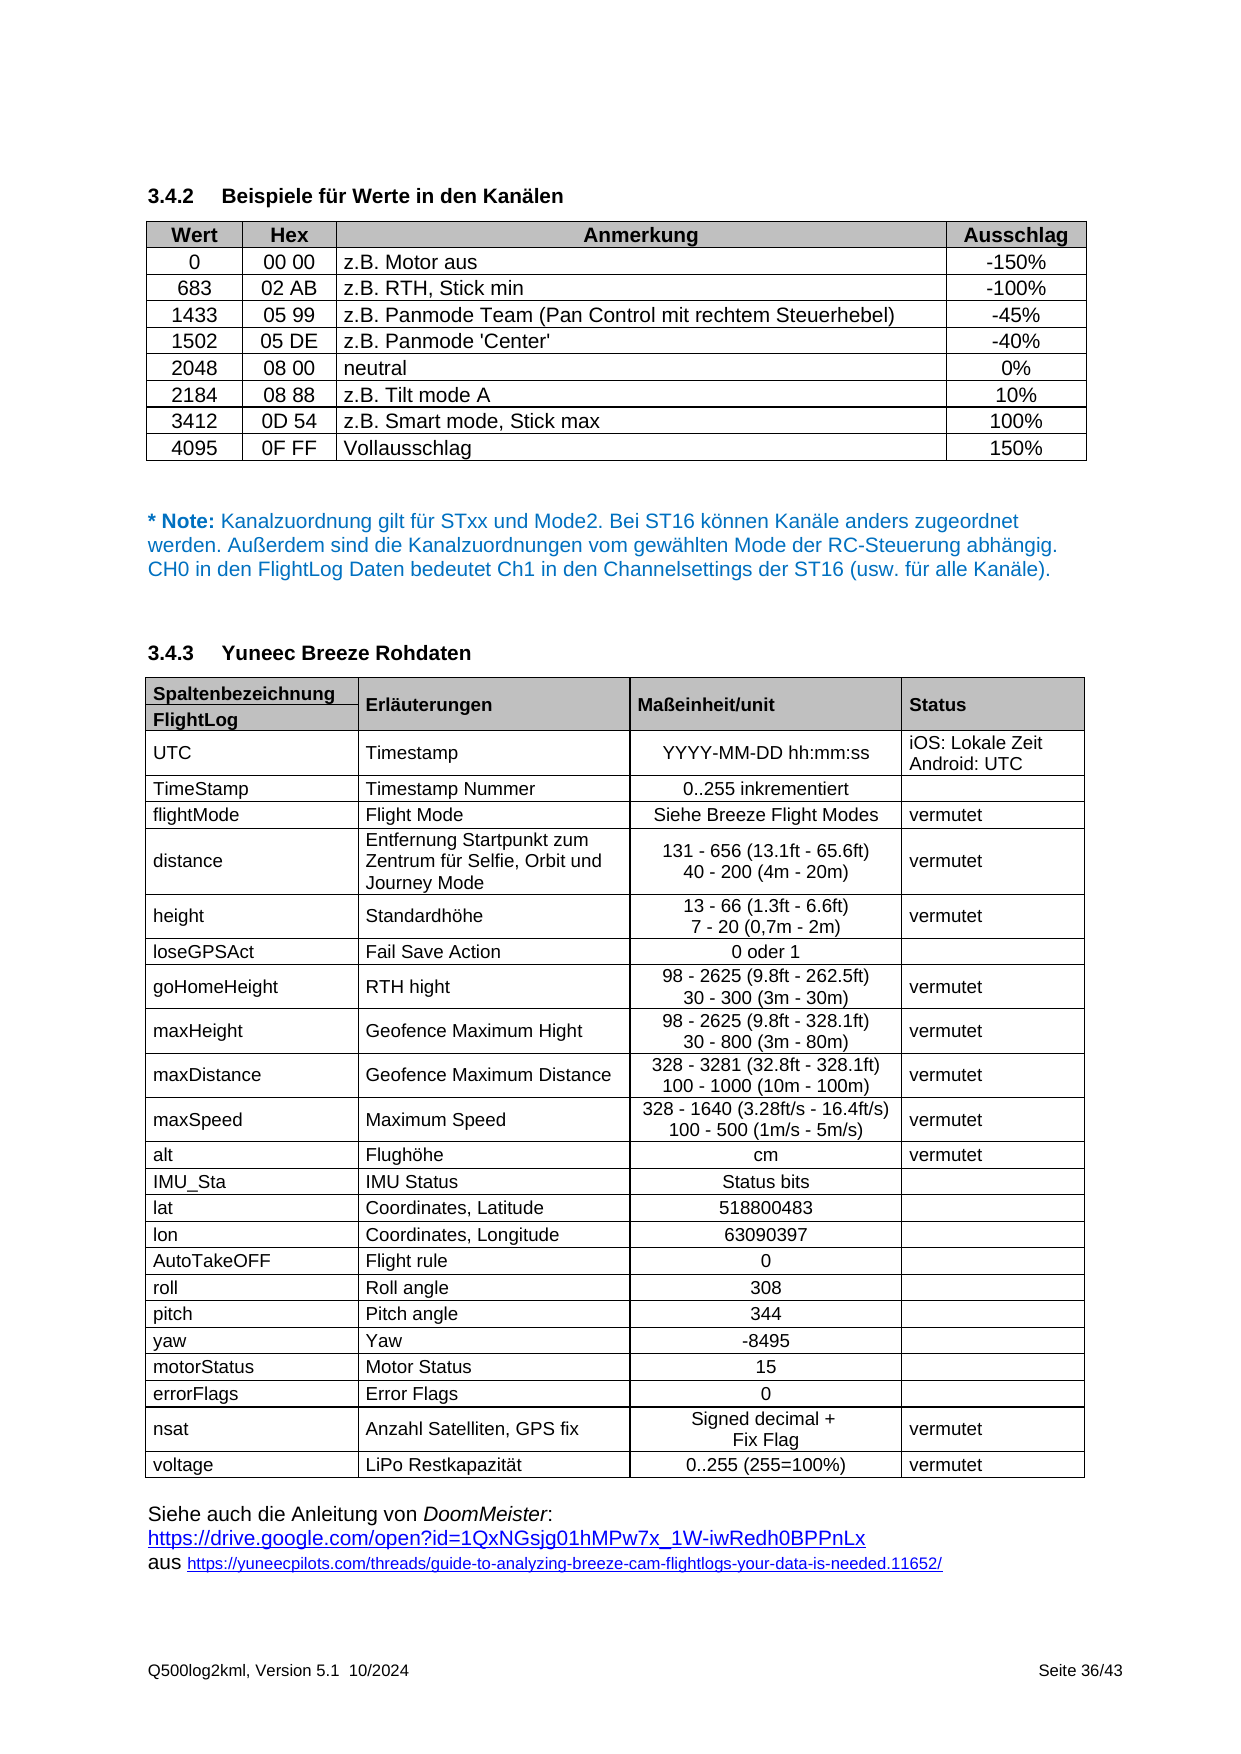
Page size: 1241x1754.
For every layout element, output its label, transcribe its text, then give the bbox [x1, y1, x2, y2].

table_cell Pitch angle [359, 1301, 629, 1327]
table_cell YYYY-MM-DD hh:mm:ss [631, 731, 901, 774]
table_cell 1433 [147, 301, 242, 327]
table_cell 0D 54 [243, 408, 336, 433]
table_cell IMU Status [359, 1169, 629, 1194]
table_cell Motor Status [359, 1354, 629, 1380]
table_cell 683 [147, 275, 242, 300]
table_cell 131 - 656 (13.1ft - 65.6ft) 40 - 200 (4m - 20m) [631, 829, 901, 893]
table_cell 308 [631, 1275, 901, 1300]
table_cell goHomeHeight [146, 965, 358, 1008]
table_cell TimeStamp [146, 776, 358, 801]
table_cell [902, 1381, 1084, 1406]
table_cell flightMode [146, 802, 358, 828]
table_cell maxSpeed [146, 1098, 358, 1141]
table_cell [902, 776, 1084, 801]
table_cell Standardhöhe [359, 895, 629, 938]
table_cell [902, 1275, 1084, 1300]
table_cell 344 [631, 1301, 901, 1327]
table_cell 0 [147, 248, 242, 274]
table_cell 100% [947, 408, 1086, 433]
table_cell -8495 [631, 1328, 901, 1353]
table_cell motorStatus [146, 1354, 358, 1380]
text aus https://yuneecpilots.com/threads/guide-to-analyzing-breeze-cam-flightlogs-your-data-is-needed.11652/ [148, 1550, 1093, 1574]
table_cell Anzahl Satelliten, GPS fix [359, 1408, 629, 1451]
table_cell 150% [947, 434, 1086, 459]
table_cell IMU_Sta [146, 1169, 358, 1194]
table_cell cm [631, 1142, 901, 1167]
table_cell loseGPSAct [146, 939, 358, 964]
table_cell 13 - 66 (1.3ft - 6.6ft) 7 - 20 (0,7m - 2m) [631, 895, 901, 938]
table_cell 63090397 [631, 1222, 901, 1247]
table_cell 2184 [147, 381, 242, 406]
table_cell 08 00 [243, 354, 336, 380]
table_cell 4095 [147, 434, 242, 459]
subtitle Beispiele für Werte in den Kanälen [148, 184, 1093, 208]
table_cell [902, 1222, 1084, 1247]
table_cell z.B. Panmode 'Center' [337, 328, 946, 353]
table_cell RTH hight [359, 965, 629, 1008]
table_cell pitch [146, 1301, 358, 1327]
table_cell 98 - 2625 (9.8ft - 328.1ft) 30 - 800 (3m - 80m) [631, 1009, 901, 1052]
table_cell Error Flags [359, 1381, 629, 1406]
table_cell height [146, 895, 358, 938]
table_cell 1502 [147, 328, 242, 353]
table_cell vermutet [902, 1452, 1084, 1477]
table_cell Maximum Speed [359, 1098, 629, 1141]
table_cell Flughöhe [359, 1142, 629, 1167]
table_cell 0F FF [243, 434, 336, 459]
table_cell iOS: Lokale Zeit Android: UTC [902, 731, 1084, 774]
text Siehe auch die Anleitung von DoomMeister: [148, 1502, 1093, 1526]
table_cell Coordinates, Longitude [359, 1222, 629, 1247]
table_cell [902, 1301, 1084, 1327]
table_cell z.B. Tilt mode A [337, 381, 946, 406]
table_cell 15 [631, 1354, 901, 1380]
table_cell [902, 1248, 1084, 1274]
table_cell [902, 1328, 1084, 1353]
table_cell Timestamp [359, 731, 629, 774]
table_cell [902, 1354, 1084, 1380]
table_cell Signed decimal + Fix Flag [631, 1408, 901, 1451]
table_cell Siehe Breeze Flight Modes [631, 802, 901, 828]
table_cell 2048 [147, 354, 242, 380]
table_cell z.B. Panmode Team (Pan Control mit rechtem Steuerhebel) [337, 301, 946, 327]
table_cell 05 99 [243, 301, 336, 327]
text * Note: Kanalzuordnung gilt für STxx und Mode2. Bei ST16 können Kanäle anders zugeordnet werden. Außerdem sind die Kanalzuordnungen vom gewählten Mode der RC-Steuerung abhängig. [148, 508, 1093, 556]
table_cell maxHeight [146, 1009, 358, 1052]
table_cell 05 DE [243, 328, 336, 353]
table_cell 328 - 3281 (32.8ft - 328.1ft) 100 - 1000 (10m - 100m) [631, 1054, 901, 1097]
table_cell Status bits [631, 1169, 901, 1194]
table_cell 518800483 [631, 1195, 901, 1221]
table_cell -150% [947, 248, 1086, 274]
table_cell 328 - 1640 (3.28ft/s - 16.4ft/s) 100 - 500 (1m/s - 5m/s) [631, 1098, 901, 1141]
table_cell nsat [146, 1408, 358, 1451]
table_cell FlightLog [146, 705, 358, 730]
table_cell Fail Save Action [359, 939, 629, 964]
subtitle Yuneec Breeze Rohdaten [148, 641, 1093, 665]
table_cell AutoTakeOFF [146, 1248, 358, 1274]
table_cell vermutet [902, 802, 1084, 828]
table_cell 10% [947, 381, 1086, 406]
table_cell vermutet [902, 965, 1084, 1008]
table_cell 0 oder 1 [631, 939, 901, 964]
table_cell 0..255 inkrementiert [631, 776, 901, 801]
table_cell z.B. Smart mode, Stick max [337, 408, 946, 433]
table_cell voltage [146, 1452, 358, 1477]
table_cell vermutet [902, 1408, 1084, 1451]
table_header Anmerkung [337, 222, 946, 247]
table_cell lon [146, 1222, 358, 1247]
table_cell errorFlags [146, 1381, 358, 1406]
table_cell UTC [146, 731, 358, 774]
table_cell 0..255 (255=100%) [631, 1452, 901, 1477]
table_cell Entfernung Startpunkt zum Zentrum für Selfie, Orbit und Journey Mode [359, 829, 629, 893]
table_cell 00 00 [243, 248, 336, 274]
text CH0 in den FlightLog Daten bedeutet Ch1 in den Channelsettings der ST16 (usw. für alle Kanäle). [148, 556, 1093, 580]
table_cell yaw [146, 1328, 358, 1353]
table_cell Vollausschlag [337, 434, 946, 459]
text https://drive.google.com/open?id=1QxNGsjg01hMPw7x_1W-iwRedh0BPPnLx [148, 1526, 1093, 1550]
table_cell [902, 1195, 1084, 1221]
table_header Spaltenbezeichnung [146, 678, 358, 704]
table_header Erläuterungen [359, 678, 629, 730]
table_header Hex [243, 222, 336, 247]
table_cell z.B. Motor aus [337, 248, 946, 274]
table_header Wert [147, 222, 242, 247]
table_cell [902, 939, 1084, 964]
table_cell -40% [947, 328, 1086, 353]
table_cell [902, 1169, 1084, 1194]
table_cell vermutet [902, 1142, 1084, 1167]
table_cell roll [146, 1275, 358, 1300]
table_cell Flight rule [359, 1248, 629, 1274]
table_cell Roll angle [359, 1275, 629, 1300]
table_cell vermutet [902, 1098, 1084, 1141]
table_cell -45% [947, 301, 1086, 327]
table_cell LiPo Restkapazität [359, 1452, 629, 1477]
table_cell 0 [631, 1248, 901, 1274]
table_cell Timestamp Nummer [359, 776, 629, 801]
table_header Status [902, 678, 1084, 730]
table_cell distance [146, 829, 358, 893]
table_cell vermutet [902, 829, 1084, 893]
table_cell Flight Mode [359, 802, 629, 828]
table_cell -100% [947, 275, 1086, 300]
table_cell 0 [631, 1381, 901, 1406]
table_cell 02 AB [243, 275, 336, 300]
table_cell Yaw [359, 1328, 629, 1353]
table_cell Geofence Maximum Hight [359, 1009, 629, 1052]
table_cell vermutet [902, 895, 1084, 938]
table_cell vermutet [902, 1009, 1084, 1052]
table_cell Geofence Maximum Distance [359, 1054, 629, 1097]
table_cell Coordinates, Latitude [359, 1195, 629, 1221]
table_cell 0% [947, 354, 1086, 380]
table_cell z.B. RTH, Stick min [337, 275, 946, 300]
table_cell neutral [337, 354, 946, 380]
table_cell lat [146, 1195, 358, 1221]
table_cell 3412 [147, 408, 242, 433]
table_cell vermutet [902, 1054, 1084, 1097]
table_cell 08 88 [243, 381, 336, 406]
table_cell alt [146, 1142, 358, 1167]
table_header Ausschlag [947, 222, 1086, 247]
table_cell 98 - 2625 (9.8ft - 262.5ft) 30 - 300 (3m - 30m) [631, 965, 901, 1008]
table_header Maßeinheit/unit [631, 678, 901, 730]
table_cell maxDistance [146, 1054, 358, 1097]
